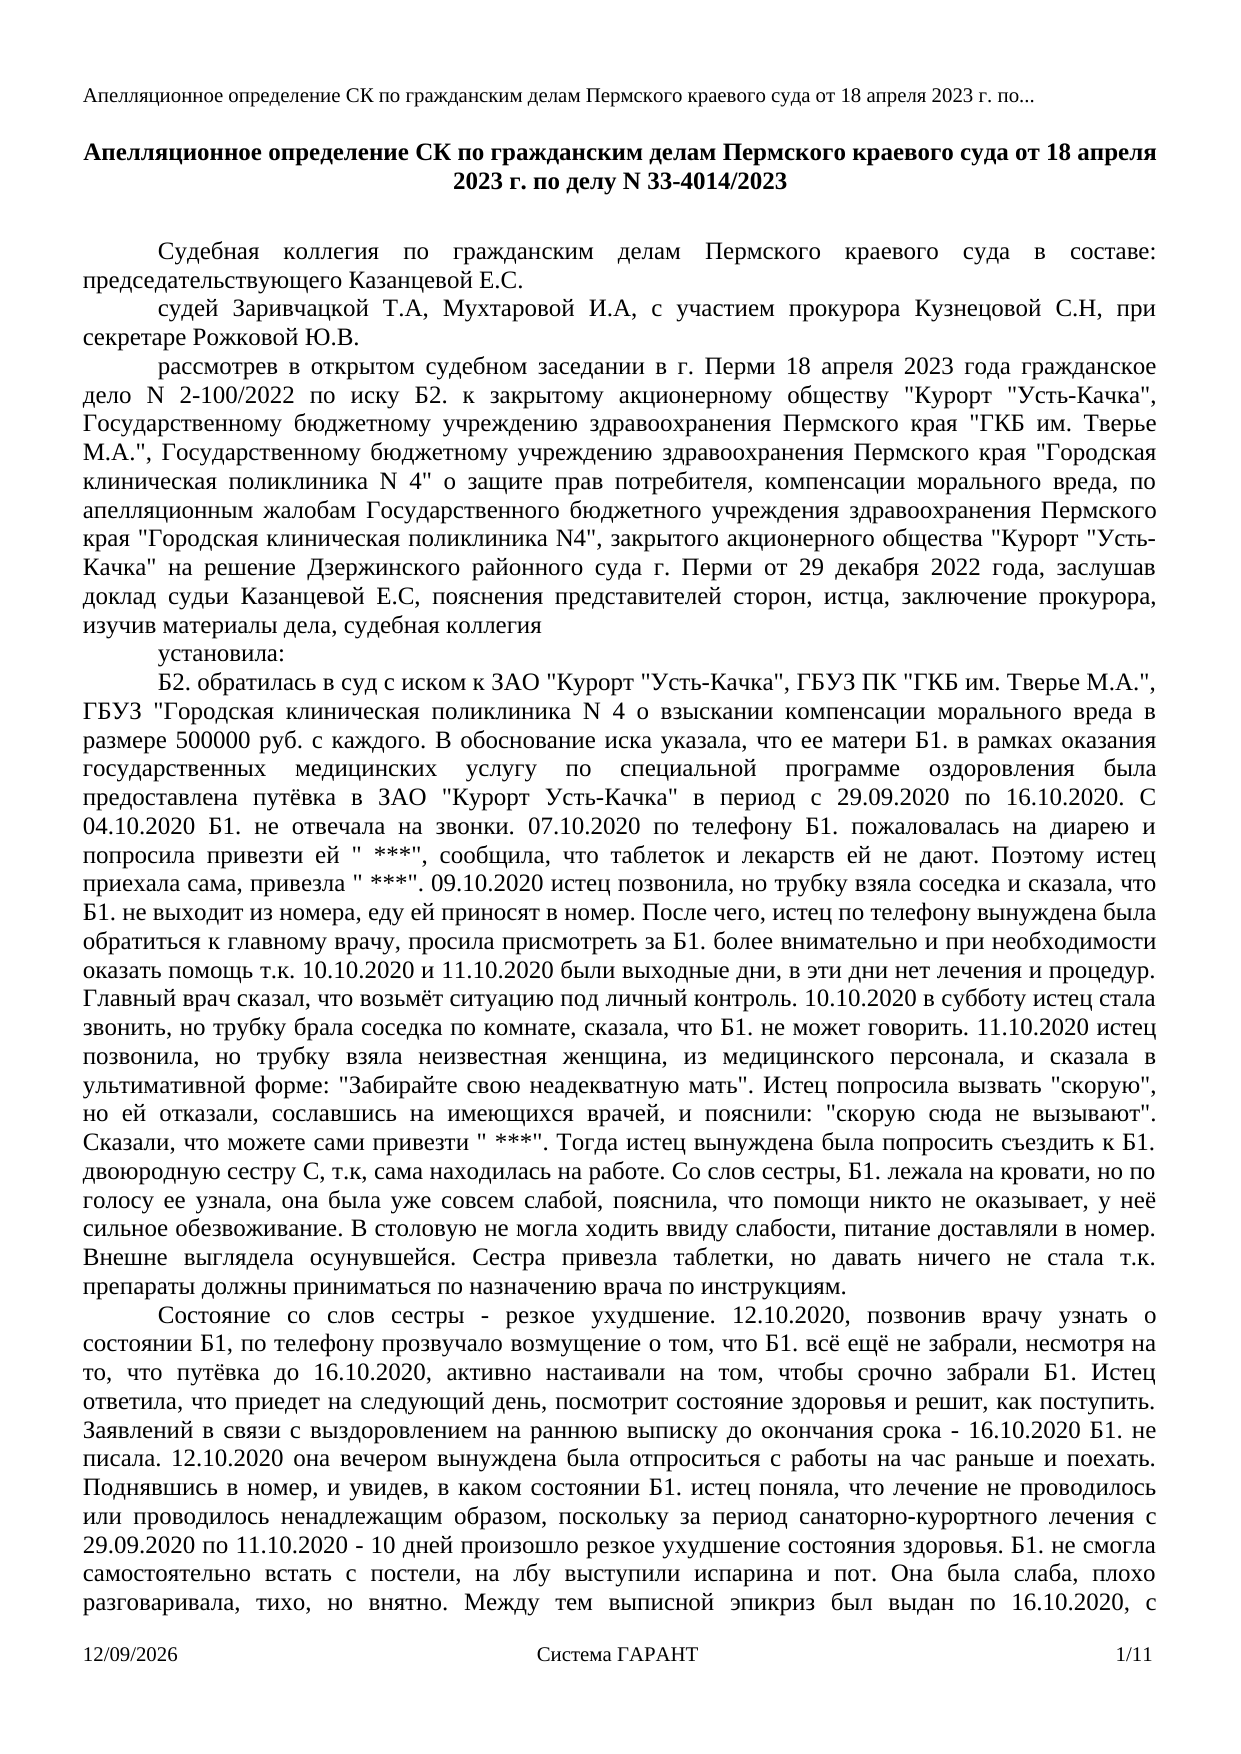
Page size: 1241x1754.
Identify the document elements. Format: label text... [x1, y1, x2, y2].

text рассмотрев в открытом судебном заседании в г. Перми 18 апреля 2023 года гражданское дело N 2-100/2022 по иску Б2. к закрытому акционерному обществу "Курорт "Усть-Качка", Государственному бюджетному учреждению здравоохранения Пермского края "ГКБ им. Тверье М.А.", Государственному бюджетному учреждению здравоохранения Пермского края "Городская клиническая поликлиника N 4" о защите прав потребителя, компенсации морального вреда, по апелляционным жалобам Государственного бюджетного учреждения здравоохранения Пермского края "Городская клиническая поликлиника N4", закрытого акционерного общества "Курорт "Усть-Качка" на решение Дзержинского районного суда г. Перми от 29 декабря 2022 года, заслушав доклад судьи Казанцевой Е.С, пояснения представителей сторон, истца, заключение прокурора, изучив материалы дела, судебная коллегия [83, 351, 1157, 638]
text установила: [83, 638, 1157, 667]
text Состояние со слов сестры - резкое ухудшение. 12.10.2020, позвонив врачу узнать о состоянии Б1, по телефону прозвучало возмущение о том, что Б1. всё ещё не забрали, несмотря на то, что путёвка до 16.10.2020, активно настаивали на том, чтобы срочно забрали Б1. Истец ответила, что приедет на следующий день, посмотрит состояние здоровья и решит, как поступить. Заявлений в связи с выздоровлением на раннюю выписку до окончания срока - 16.10.2020 Б1. не писала. 12.10.2020 она вечером вынуждена была отпроситься с работы на час раньше и поехать. Поднявшись в номер, и увидев, в каком состоянии Б1. истец поняла, что лечение не проводилось или проводилось ненадлежащим образом, поскольку за период санаторно-курортного лечения с 29.09.2020 по 11.10.2020 - 10 дней произошло резкое ухудшение состояния здоровья. Б1. не смогла самостоятельно встать с постели, на лбу выступили испарина и пот. Она была слаба, плохо разговаривала, тихо, но внятно. Между тем выписной эпикриз был выдан по 16.10.2020, с [83, 1300, 1157, 1616]
text Б2. обратилась в суд с иском к ЗАО "Курорт "Усть-Качка", ГБУЗ ПК "ГКБ им. Тверье М.А.", ГБУЗ "Городская клиническая поликлиника N 4 о взыскании компенсации морального вреда в размере 500000 руб. с каждого. В обоснование иска указала, что ее матери Б1. в рамках оказания государственных медицинских услугу по специальной программе оздоровления была предоставлена путёвка в ЗАО "Курорт Усть-Качка" в период с 29.09.2020 по 16.10.2020. С 04.10.2020 Б1. не отвечала на звонки. 07.10.2020 по телефону Б1. пожаловалась на диарею и попросила привезти ей " ***", сообщила, что таблеток и лекарств ей не дают. Поэтому истец приехала сама, привезла " ***". 09.10.2020 истец позвонила, но трубку взяла соседка и сказала, что Б1. не выходит из номера, еду ей приносят в номер. После чего, истец по телефону вынуждена была обратиться к главному врачу, просила присмотреть за Б1. более внимательно и при необходимости оказать помощь т.к. 10.10.2020 и 11.10.2020 были выходные дни, в эти дни нет лечения и процедур. Главный врач сказал, что возьмёт ситуацию под личный контроль. 10.10.2020 в субботу истец стала звонить, но трубку брала соседка по комнате, сказала, что Б1. не может говорить. 11.10.2020 истец позвонила, но трубку взяла неизвестная женщина, из медицинского персонала, и сказала в ультимативной форме: "Забирайте свою неадекватную мать". Истец попросила вызвать "скорую", но ей отказали, сославшись на имеющихся врачей, и пояснили: "скорую сюда не вызывают". Сказали, что можете сами привезти " ***". Тогда истец вынуждена была попросить съездить к Б1. двоюродную сестру С, т.к, сама находилась на работе. Со слов сестры, Б1. лежала на кровати, но по голосу ее узнала, она была уже совсем слабой, пояснила, что помощи никто не оказывает, у неё сильное обезвоживание. В столовую не могла ходить ввиду слабости, питание доставляли в номер. Внешне выглядела осунувшейся. Сестра привезла таблетки, но давать ничего не стала т.к. препараты должны приниматься по назначению врача по инструкциям. [83, 667, 1157, 1300]
text судей Заривчацкой Т.А, Мухтаровой И.А, с участием прокурора Кузнецовой С.Н, при секретаре Рожковой Ю.В. [83, 293, 1157, 351]
text Судебная коллегия по гражданским делам Пермского краевого суда в составе: председательствующего Казанцевой Е.С. [83, 236, 1157, 293]
subtitle Апелляционное определение СК по гражданским делам Пермского краевого суда от 18 апреля 2023 г. по делу N 33-4014/2023 [83, 137, 1157, 195]
